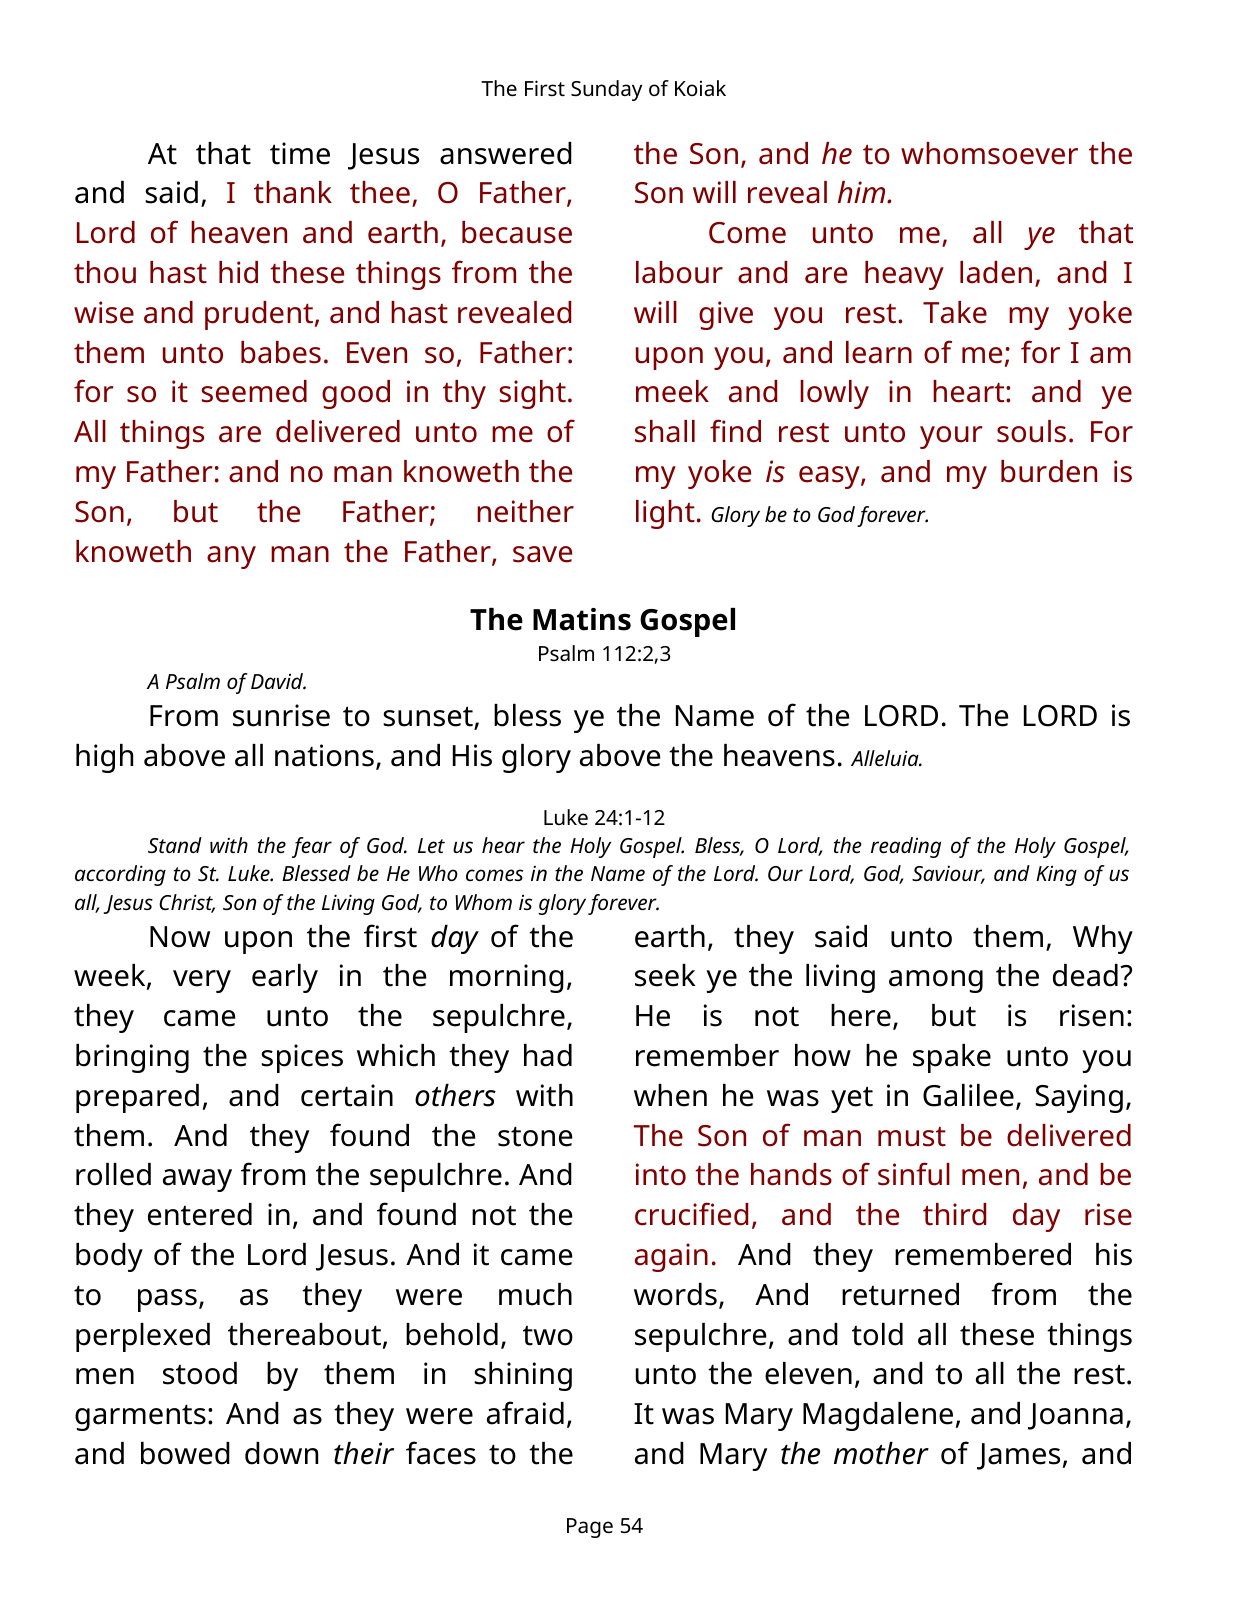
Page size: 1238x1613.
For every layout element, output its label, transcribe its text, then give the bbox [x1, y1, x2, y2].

text earth, they said unto them, Why seek ye the living among the dead? He is not here, but is risen: remember how he spake unto you when he was yet in Galilee, Saying, The Son of man must be delivered into the hands of sinful men, and be crucified, and the third day rise again. And they remembered his words, And returned from the sepulchre, and told all these things unto the eleven, and to all the rest. It was Mary Magdalene, and Joanna, and Mary the mother of James, and [633, 916, 1134, 1473]
text At that time Jesus answered and said, I thank thee, O Father, Lord of heaven and earth, because thou hast hid these things from the wise and prudent, and hast revealed them unto babes. Even so, Father: for so it seemed good in thy sight. All things are delivered unto me of my Father: and no man knoweth the Son, but the Father; neither knoweth any man the Father, save [74, 133, 574, 571]
text Now upon the first day of the week, very early in the morning, they came unto the sepulchre, bringing the spices which they had prepared, and certain others with them. And they found the stone rolled away from the sepulchre. And they entered in, and found not the body of the Lord Jesus. And it came to pass, as they were much perplexed thereabout, behold, two men stood by them in shining garments: And as they were afraid, and bowed down their faces to the [74, 916, 574, 1473]
text Luke 24:1-12 [74, 803, 1134, 831]
text Come unto me, all ye that labour and are heavy laden, and I will give you rest. Take my yoke upon you, and learn of me; for I am meek and lowly in heart: and ye shall find rest unto your souls. For my yoke is easy, and my burden is light. Glory be to God forever. [633, 212, 1134, 531]
text the Son, and he to whomsoever the Son will reveal him. [633, 133, 1134, 212]
text A Psalm of David. [74, 667, 1134, 695]
text Psalm 112:2,3 [74, 639, 1134, 667]
text The Matins Gospel [74, 599, 1134, 639]
text Stand with the fear of God. Let us hear the Holy Gospel. Bless, O Lord, the reading of the Holy Gospel, according to St. Luke. Blessed be He Who comes in the Name of the Lord. Our Lord, God, Saviour, and King of us all, Jesus Christ, Son of the Living God, to Whom is glory forever. [74, 831, 1134, 916]
text From sunrise to sunset, bless ye the Name of the LORD. The LORD is high above all nations, and His glory above the heavens. Alleluia. [74, 695, 1134, 775]
text The First Sunday of Koiak [72, 74, 1135, 102]
